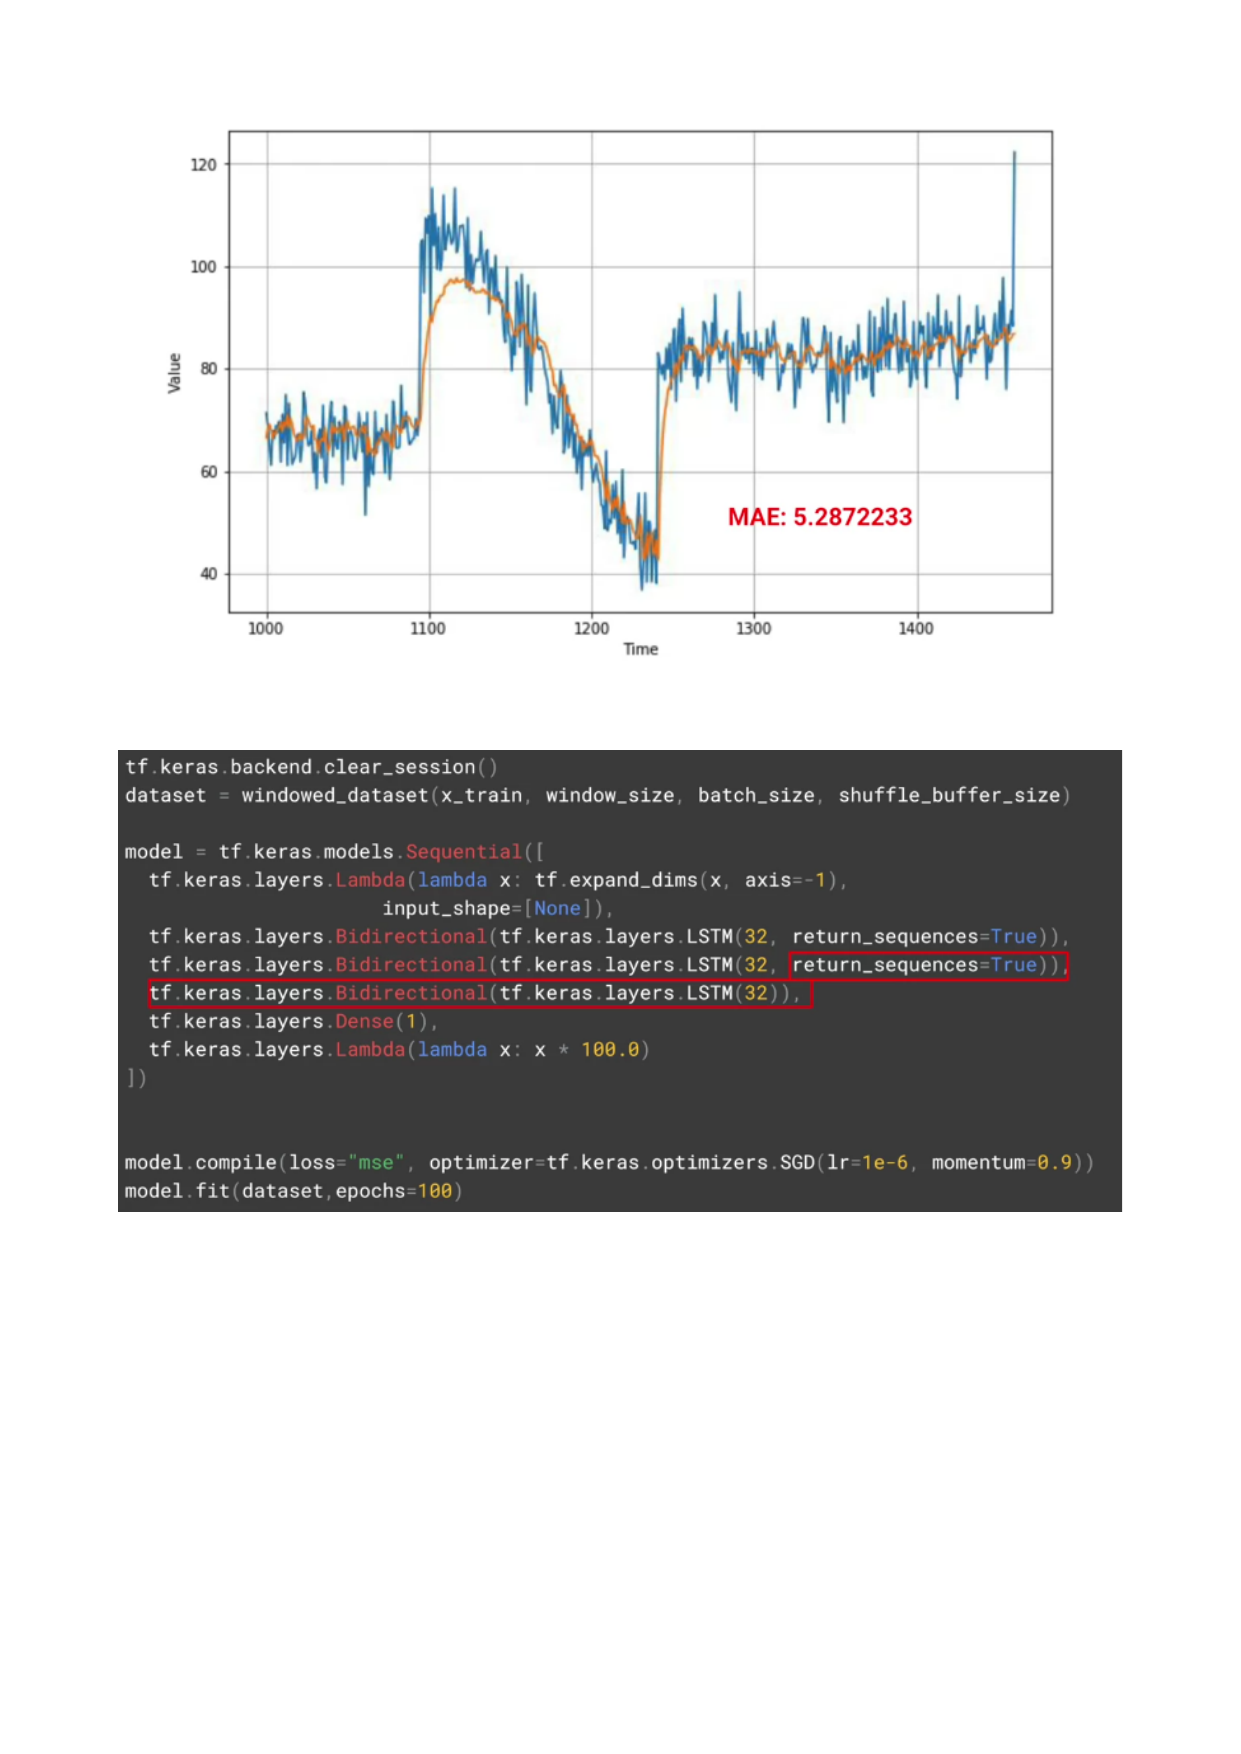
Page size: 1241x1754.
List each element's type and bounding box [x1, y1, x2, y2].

picture [118, 118, 1123, 664]
picture [118, 750, 1123, 1212]
